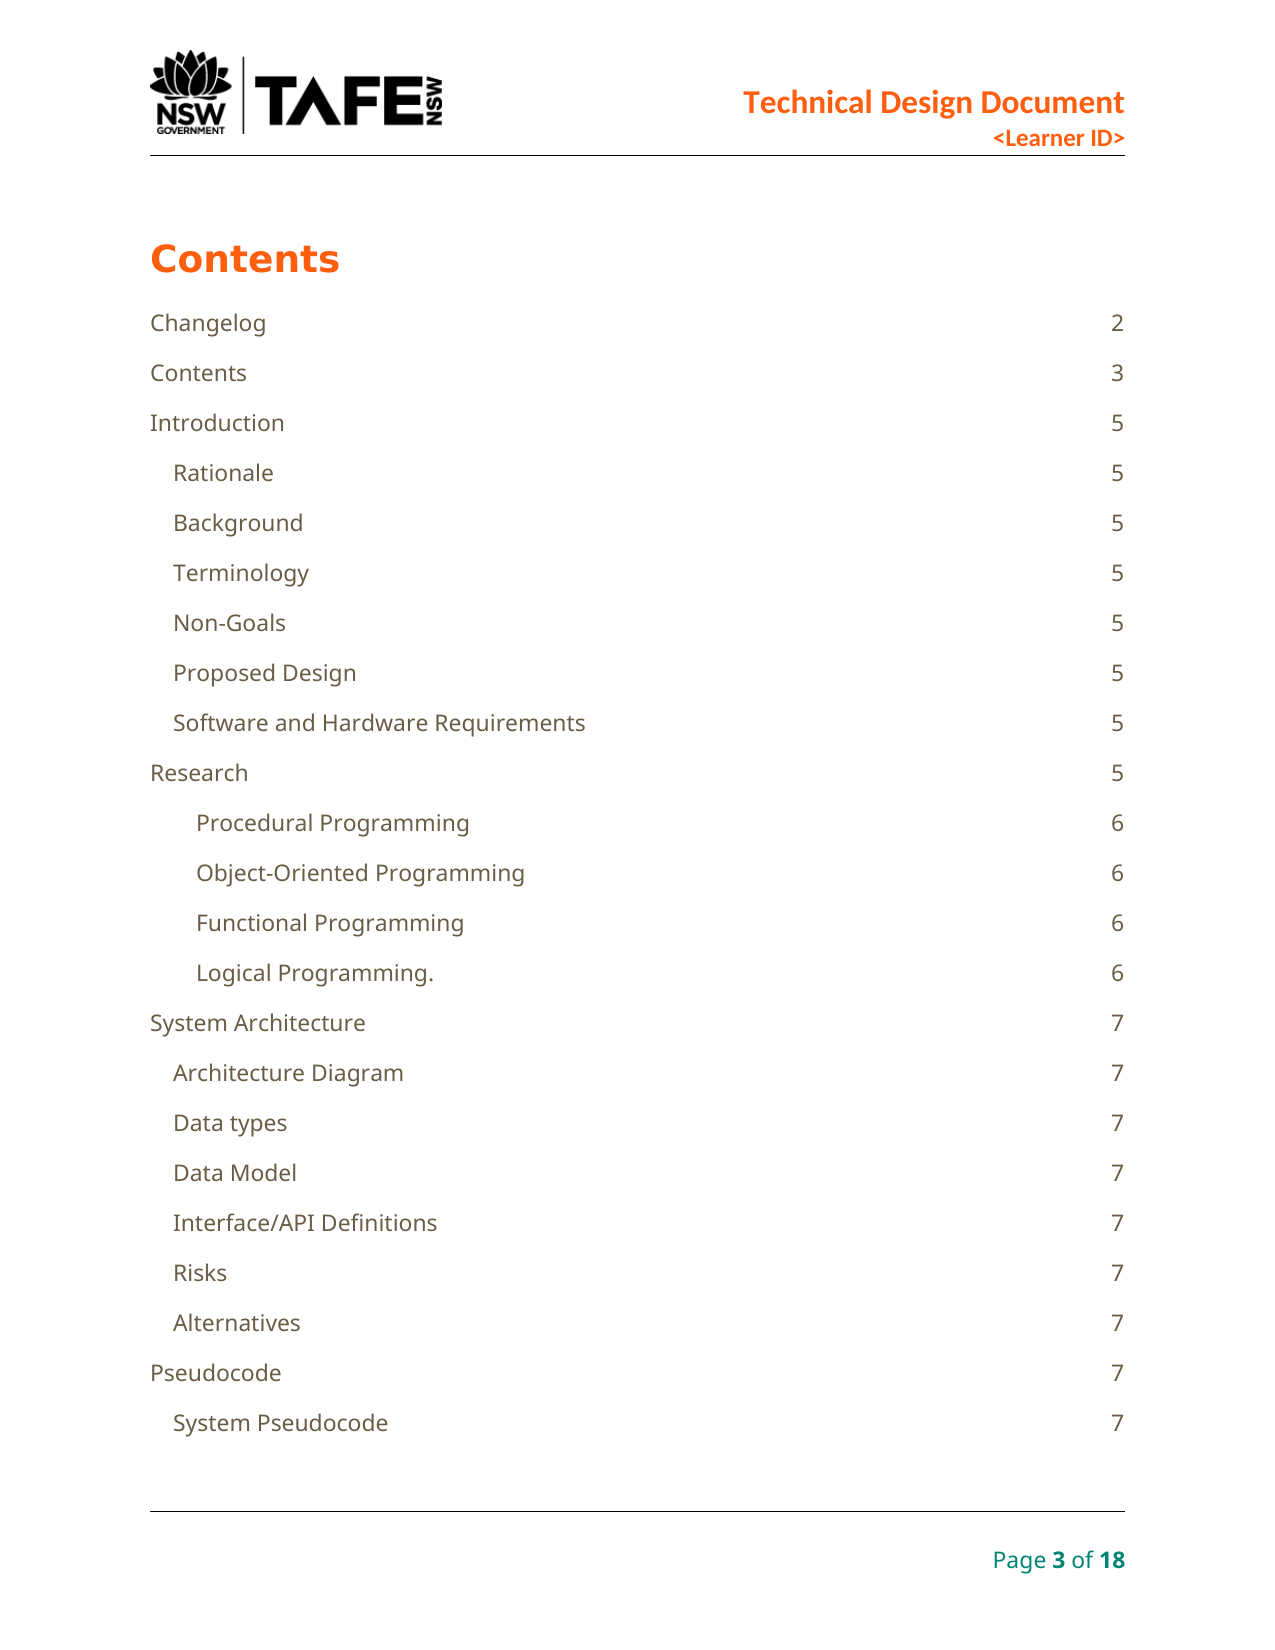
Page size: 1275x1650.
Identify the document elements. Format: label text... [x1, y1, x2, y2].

text Non-Goals 5 [173, 607, 1125, 638]
text Research 5 [150, 757, 1125, 788]
text Rationale 5 [173, 457, 1125, 488]
text Data types 7 [173, 1107, 1125, 1138]
text Proposed Design 5 [173, 657, 1125, 688]
text Functional Programming 6 [196, 907, 1125, 938]
text Risks 7 [173, 1257, 1125, 1288]
text Procedural Programming 6 [196, 807, 1125, 838]
text Architecture Diagram 7 [173, 1057, 1125, 1088]
text Background 5 [173, 507, 1125, 538]
text Software and Hardware Requirements 5 [173, 707, 1125, 738]
picture [150, 50, 442, 134]
text Logical Programming. 6 [196, 957, 1125, 988]
text System Pseudocode 7 [173, 1407, 1125, 1438]
text Interface/API Definitions 7 [173, 1207, 1125, 1238]
text Object-Oriented Programming 6 [196, 857, 1125, 888]
text System Architecture 7 [150, 1007, 1125, 1038]
text Changelog 2 [150, 307, 1125, 338]
text Data Model 7 [173, 1157, 1125, 1188]
text Terminology 5 [173, 557, 1125, 588]
text Introduction 5 [150, 407, 1125, 438]
text Contents 3 [150, 357, 1125, 388]
text Alternatives 7 [173, 1307, 1125, 1338]
text Pseudocode 7 [150, 1357, 1125, 1388]
subtitle Contents [150, 238, 1125, 281]
